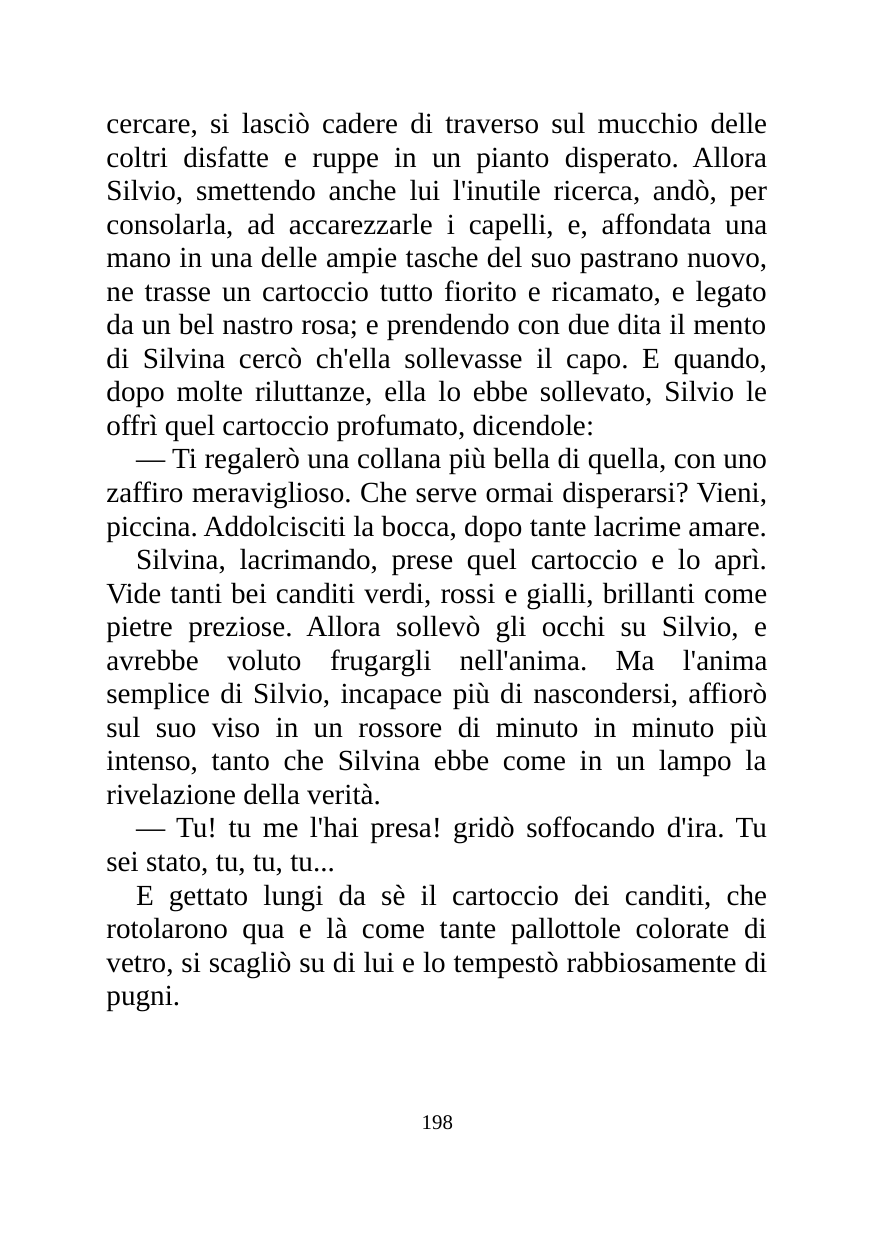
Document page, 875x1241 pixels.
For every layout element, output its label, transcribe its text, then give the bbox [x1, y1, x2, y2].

text cercare, si lasciò cadere di traverso sul mucchio delle coltri disfatte e ruppe in un pianto disperato. Allora Silvio, smettendo anche lui l'inutile ricerca, andò, per consolarla, ad accarezzarle i capelli, e, affondata una mano in una delle ampie tasche del suo pastrano nuovo, ne trasse un cartoccio tutto fiorito e ricamato, e legato da un bel nastro rosa; e prendendo con due dita il mento di Silvina cercò ch'ella sollevasse il capo. E quando, dopo molte riluttanze, ella lo ebbe sollevato, Silvio le offrì quel cartoccio profumato, dicendole: [106, 106, 768, 442]
text — Tu! tu me l'hai presa! gridò soffocando d'ira. Tu sei stato, tu, tu, tu... [106, 811, 768, 878]
text E gettato lungi da sè il cartoccio dei canditi, che rotolarono qua e là come tante pallottole colorate di vetro, si scagliò su di lui e lo tempestò rabbiosamente di pugni. [106, 878, 768, 1012]
text — Ti regalerò una collana più bella di quella, con uno zaffiro meraviglioso. Che serve ormai disperarsi? Vieni, piccina. Addolcisciti la bocca, dopo tante lacrime amare. [106, 442, 768, 542]
text Silvina, lacrimando, prese quel cartoccio e lo aprì. Vide tanti bei canditi verdi, rossi e gialli, brillanti come pietre preziose. Allora sollevò gli occhi su Silvio, e avrebbe voluto frugargli nell'anima. Ma l'anima semplice di Silvio, incapace più di nascondersi, affiorò sul suo viso in un rossore di minuto in minuto più intenso, tanto che Silvina ebbe come in un lampo la rivelazione della verità. [106, 542, 768, 811]
